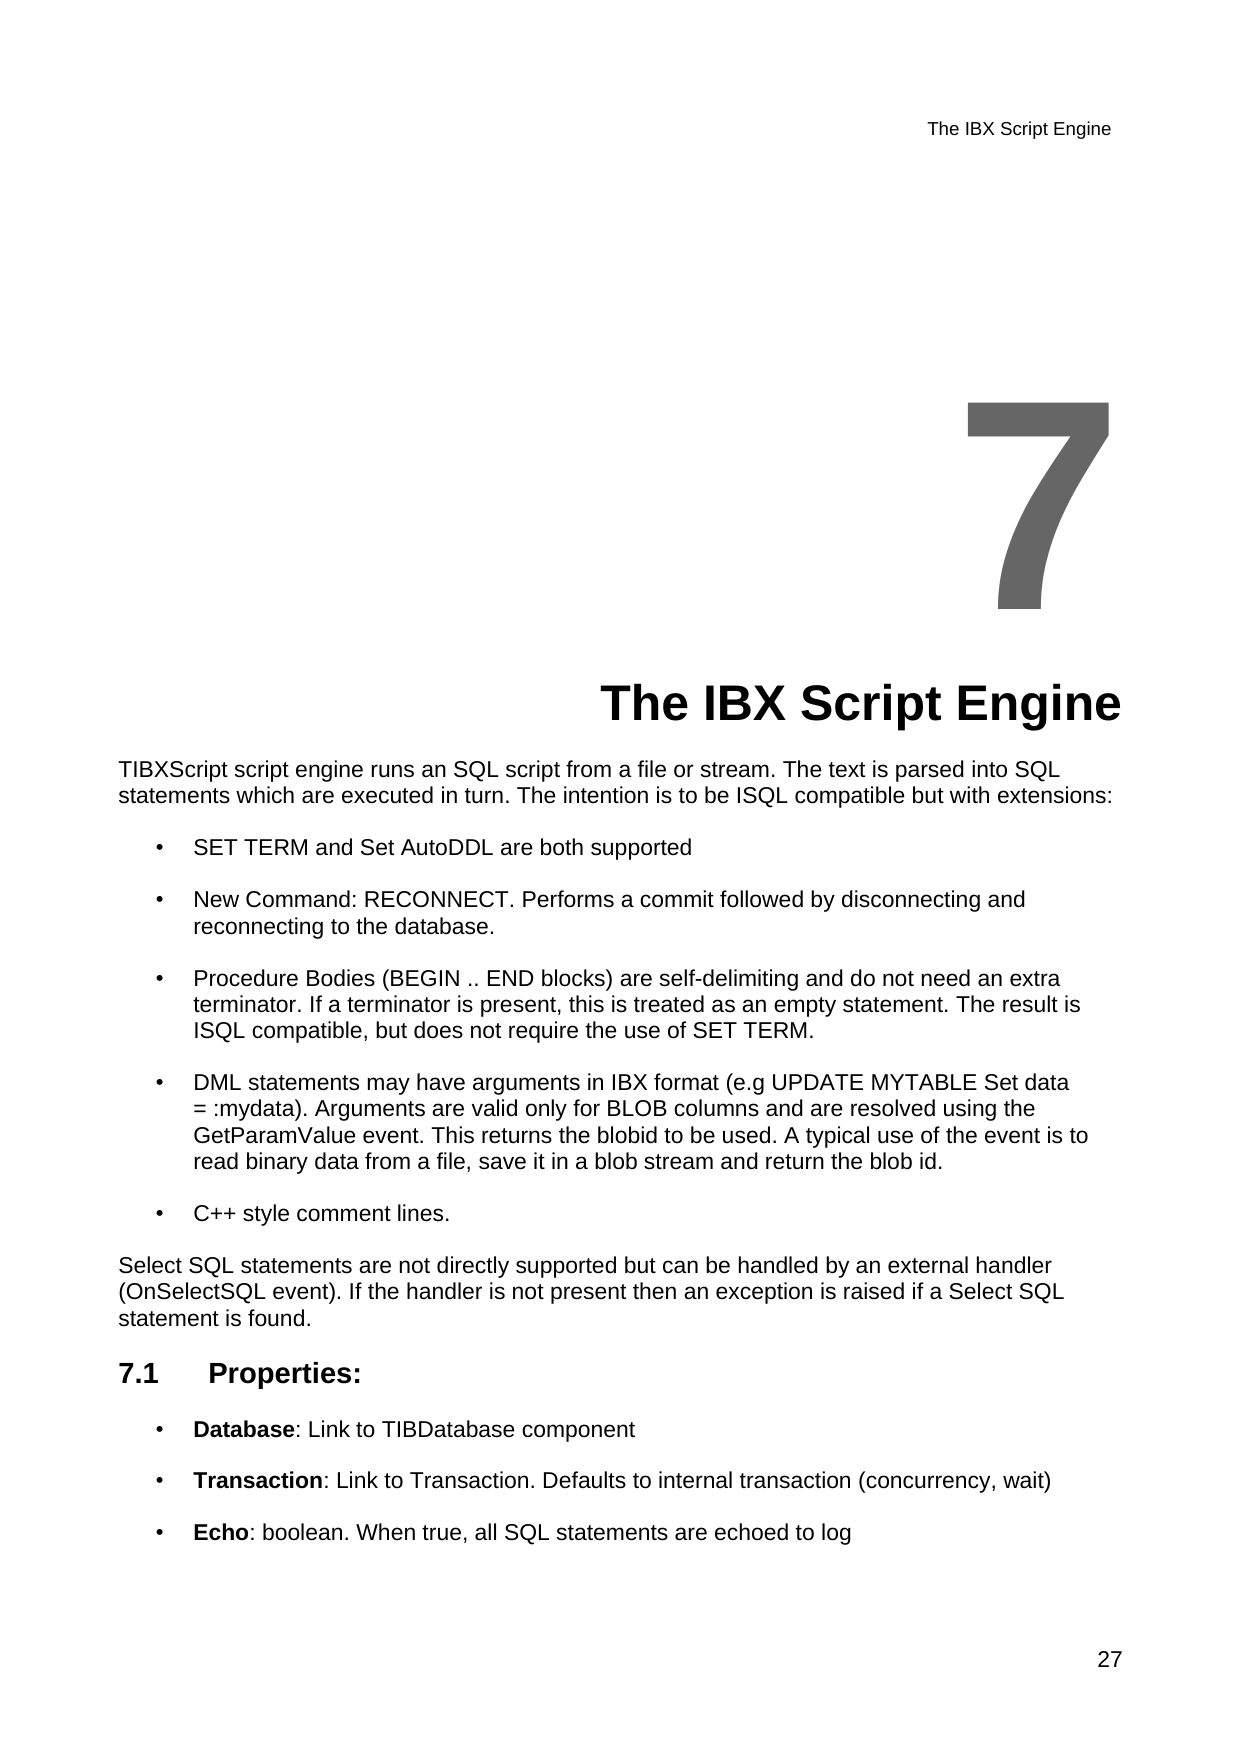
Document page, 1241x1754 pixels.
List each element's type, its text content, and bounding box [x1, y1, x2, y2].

list Procedure Bodies (BEGIN .. END blocks) are self-delimiting and do not need an extra terminator. If a terminator is present, this is treated as an empty statement. The result is ISQL compatible, but does not require the use of SET TERM. [156, 964, 1122, 1043]
list Database: Link to TIBDatabase component [156, 1416, 1122, 1442]
text TIBXScript script engine runs an SQL script from a file or stream. The text is parsed into SQL statements which are executed in turn. The intention is to be ISQL compatible but with extensions: [118, 756, 1122, 809]
list SET TERM and Set AutoDDL are both supported [156, 834, 1122, 861]
list C++ style comment lines. [156, 1200, 1122, 1226]
subtitle The IBX Script Engine [81, 328, 1122, 731]
subtitle Properties: [118, 1356, 1122, 1390]
list DML statements may have arguments in IBX format (e.g UPDATE MYTABLE Set data = :mydata). Arguments are valid only for BLOB columns and are resolved using the GetParamValue event. This returns the blobid to be used. A typical use of the event is to read binary data from a file, save it in a blob stream and return the blob id. [156, 1069, 1122, 1174]
text Select SQL statements are not directly supported but can be handled by an external handler (OnSelectSQL event). If the handler is not present then an exception is raised if a Select SQL statement is found. [118, 1252, 1122, 1331]
list New Command: RECONNECT. Performs a commit followed by disconnecting and reconnecting to the database. [156, 886, 1122, 939]
list Transaction: Link to Transaction. Defaults to internal transaction (concurrency, wait) [156, 1467, 1122, 1494]
list Echo: boolean. When true, all SQL statements are echoed to log [156, 1519, 1122, 1546]
